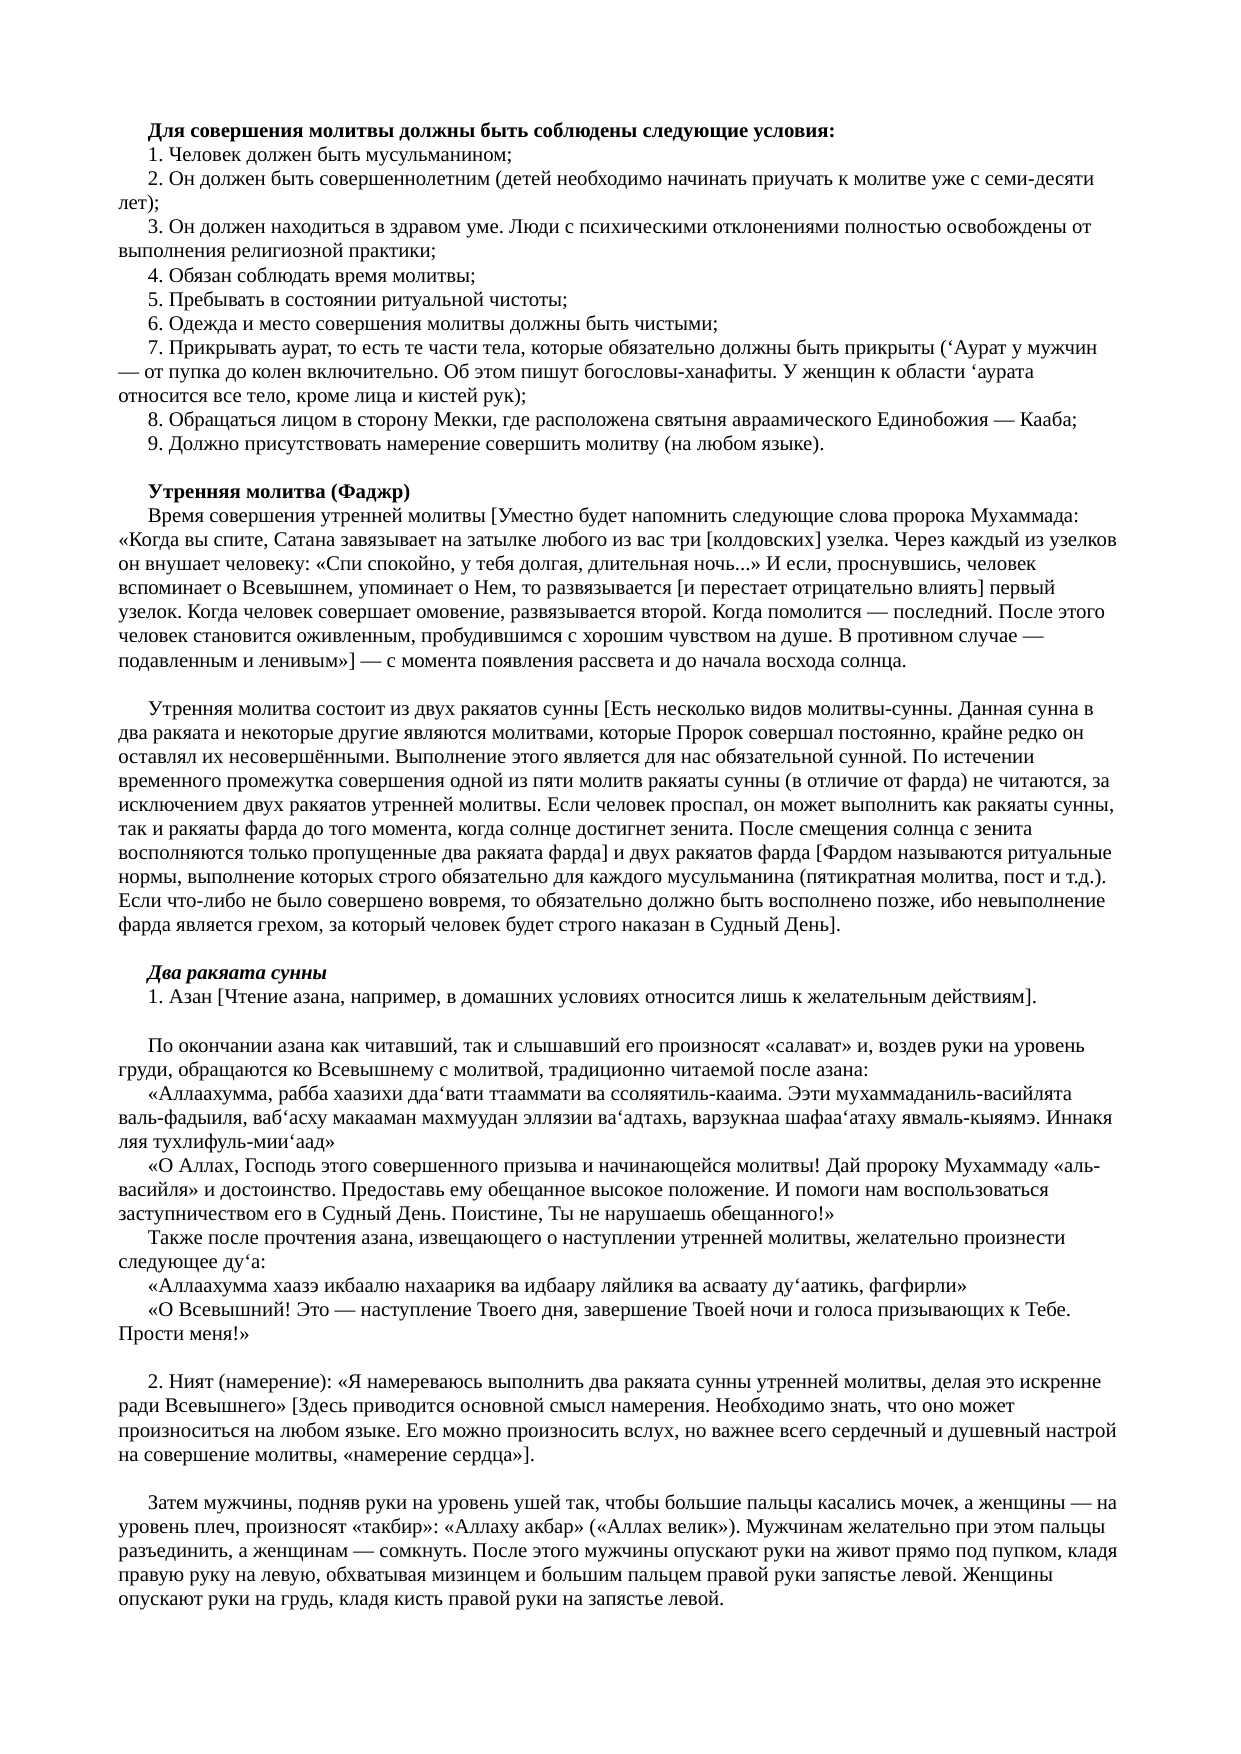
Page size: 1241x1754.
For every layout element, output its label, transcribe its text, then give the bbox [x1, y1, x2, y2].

text «Аллаахумма, рабба хаазихи дда‘вати ттааммати ва ссоляятиль-кааима. Ээти мухаммаданиль-васийлята валь-фадыиля, ваб‘асху макааман махмуудан эллязии ва‘адтахь, варзукнаа шафаа‘атаху явмаль-кыяямэ. Иннакя ляя тухлифуль-мии‘аад» [118, 1081, 1122, 1153]
text 5. Пребывать в состоянии ритуальной чистоты; [118, 287, 1122, 311]
text 9. Должно присутствовать намерение совершить молитву (на любом языке). [118, 431, 1122, 455]
text «О Аллах, Господь этого совершенного призыва и начинающейся молитвы! Дай пророку Мухаммаду «аль-васийля» и достоинство. Предоставь ему обещанное высокое положение. И помоги нам воспользоваться заступничеством его в Судный День. Поистине, Ты не нарушаешь обещанного!» [118, 1153, 1122, 1225]
text Также после прочтения азана, извещающего о наступлении утренней молитвы, желательно произнести следующее ду‘а: [118, 1225, 1122, 1273]
text По окончании азана как читавший, так и слышавший его произносят «салават» и, воздев руки на уровень груди, обращаются ко Всевышнему с молитвой, традиционно читаемой после азана: [118, 1032, 1122, 1081]
text Затем мужчины, подняв руки на уровень ушей так, чтобы большие пальцы касались мочек, а женщины — на уровень плеч, произносят «такбир»: «Аллаху акбар» («Аллах велик»). Мужчинам желательно при этом пальцы разъединить, а женщинам — сомкнуть. После этого мужчины опускают руки на живот прямо под пупком, кладя правую руку на левую, обхватывая мизинцем и большим пальцем правой руки запястье левой. Женщины опускают руки на грудь, кладя кисть правой руки на запястье левой. [118, 1490, 1122, 1610]
text 7. Прикрывать аурат, то есть те части тела, которые обязательно должны быть прикрыты (‘Аурат у мужчин — от пупка до колен включительно. Об этом пишут богословы-ханафиты. У женщин к области ‘аурата относится все тело, кроме лица и кистей рук); [118, 335, 1122, 407]
text 8. Обращаться лицом в сторону Мекки, где расположена святыня авраамического Единобожия — Кааба; [118, 407, 1122, 431]
text Время совершения утренней молитвы [Уместно будет напомнить следующие слова пророка Мухаммада: «Когда вы спите, Сатана завязывает на затылке любого из вас три [колдовских] узелка. Через каждый из узелков он внушает человеку: «Спи спокойно, у тебя долгая, длительная ночь...» И если, проснувшись, человек вспоминает о Всевышнем, упоминает о Нем, то развязывается [и перестает отрицательно влиять] первый узелок. Когда человек совершает омовение, развязывается второй. Когда помолится — последний. После этого человек становится оживленным, пробудившимся с хорошим чувством на душе. В противном случае — подавленным и ленивым»] — с момента появления рассвета и до начала восхода солнца. [118, 503, 1122, 672]
text 1. Азан [Чтение азана, например, в домашних условиях относится лишь к желательным действиям]. [118, 984, 1122, 1008]
text 3. Он должен находиться в здравом уме. Люди с психическими отклонениями полностью освобождены от выполнения религиозной практики; [118, 214, 1122, 262]
text 4. Обязан соблюдать время молитвы; [118, 262, 1122, 287]
text «О Всевышний! Это — наступление Твоего дня, завершение Твоей ночи и голоса призывающих к Тебе. Прости меня!» [118, 1297, 1122, 1345]
text 6. Одежда и место совершения молитвы должны быть чистыми; [118, 311, 1122, 335]
text Для совершения молитвы должны быть соблюдены следующие условия: [118, 118, 1122, 142]
text Утренняя молитва (Фаджр) [118, 479, 1122, 503]
text 2. Ният (намерение): «Я намереваюсь выполнить два ракяата сунны утренней молитвы, делая это искренне ради Всевышнего» [Здесь приводится основной смысл намерения. Необходимо знать, что оно может произноситься на любом языке. Его можно произносить вслух, но важнее всего сердечный и душевный настрой на совершение молитвы, «намерение сердца»]. [118, 1369, 1122, 1466]
text Утренняя молитва состоит из двух ракяатов сунны [Есть несколько видов молитвы-сунны. Данная сунна в два ракяата и некоторые другие являются молитвами, которые Пророк совершал постоянно, крайне редко он оставлял их несовершёнными. Выполнение этого является для нас обязательной сунной. По истечении временного промежутка совершения одной из пяти молитв ракяаты сунны (в отличие от фарда) не читаются, за исключением двух ракяатов утренней молитвы. Если человек проспал, он может выполнить как ракяаты сунны, так и ракяаты фарда до того момента, когда солнце достигнет зенита. После смещения солнца с зенита восполняются только пропущенные два ракяата фарда] и двух ракяатов фарда [Фардом называются ритуальные нормы, выполнение которых строго обязательно для каждого мусульманина (пятикратная молитва, пост и т.д.). Если что-либо не было совершено вовремя, то обязательно должно быть восполнено позже, ибо невыполнение фарда является грехом, за который человек будет строго наказан в Судный День]. [118, 696, 1122, 936]
text 1. Человек должен быть мусульманином; [118, 142, 1122, 166]
text «Аллаахумма хаазэ икбаалю нахаарикя ва идбаару ляйликя ва асваату ду‘аатикь, фагфирли» [118, 1273, 1122, 1297]
text 2. Он должен быть совершеннолетним (детей необходимо начинать приучать к молитве уже с семи-десяти лет); [118, 166, 1122, 214]
text Два ракяата сунны [118, 960, 1122, 984]
